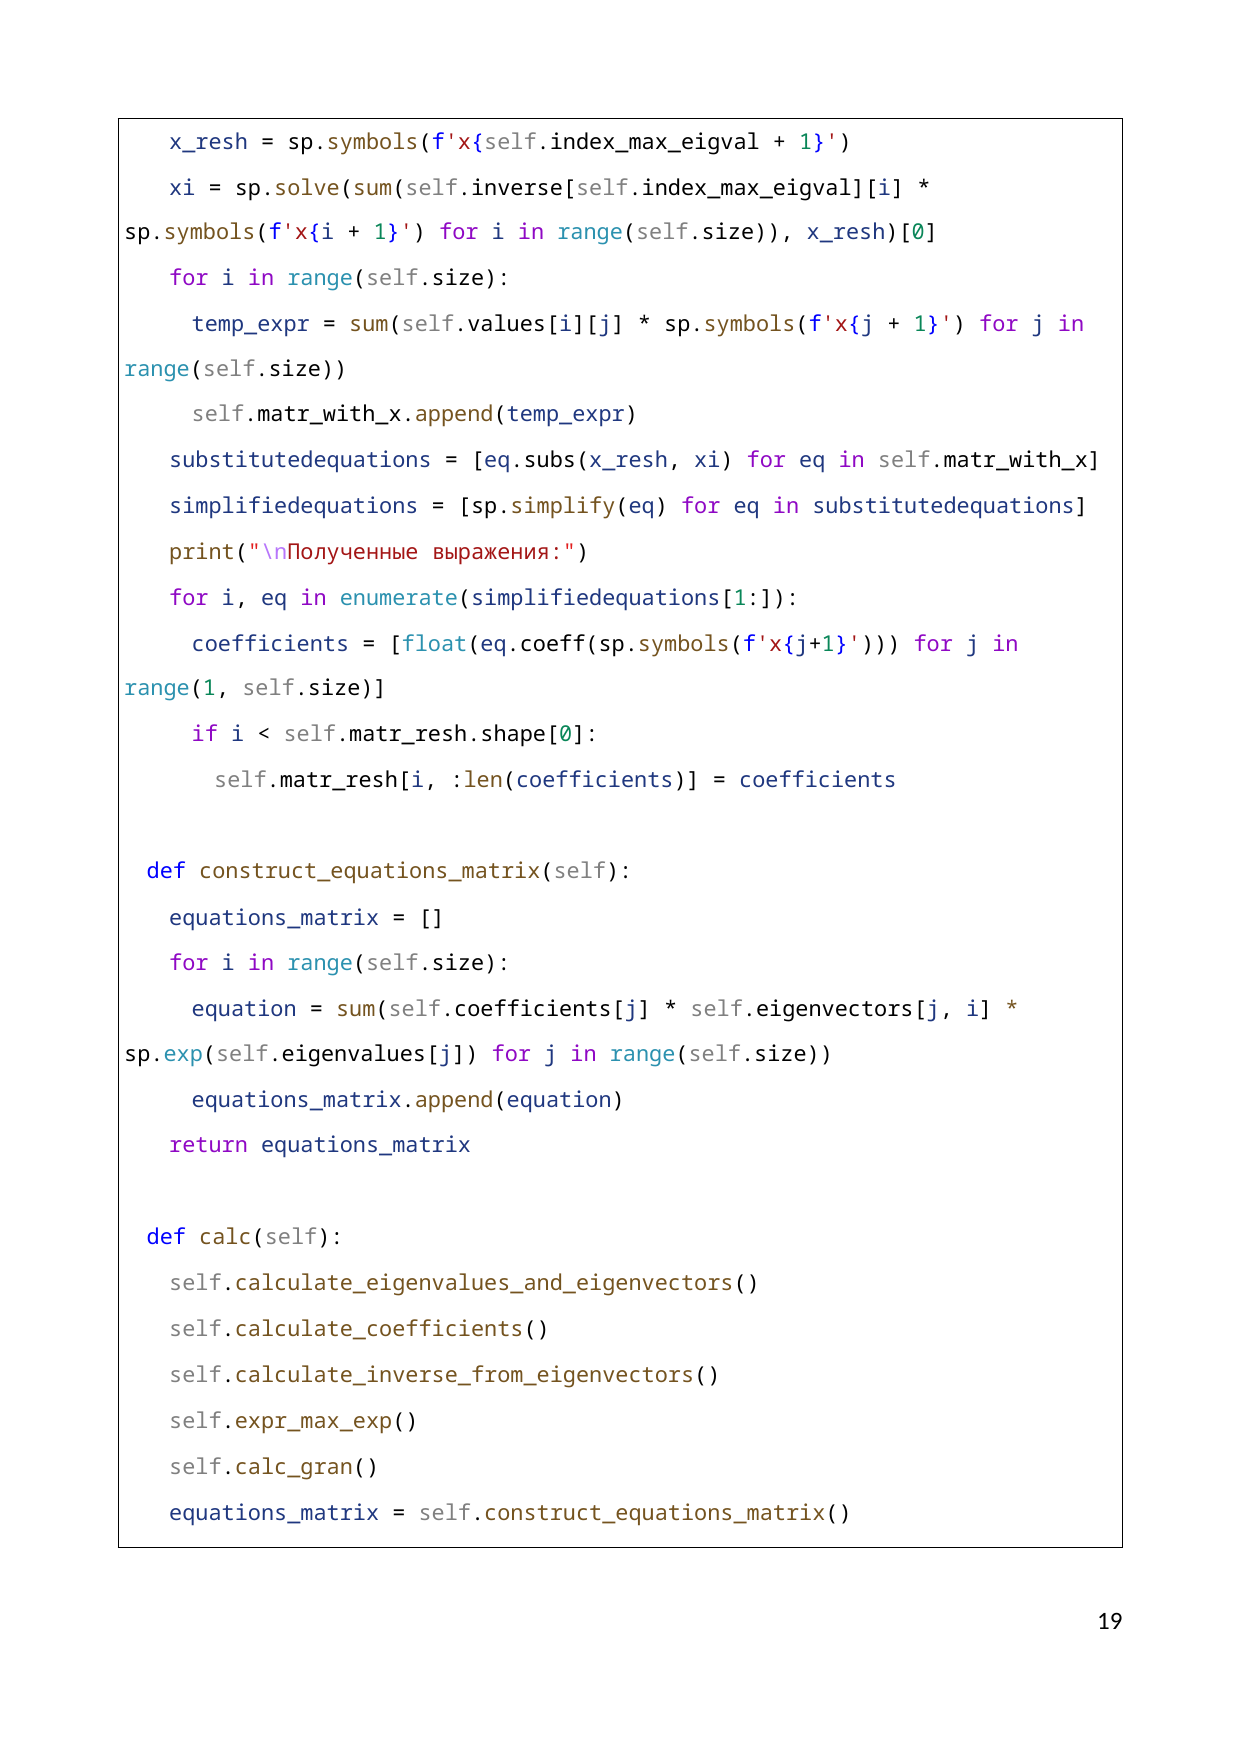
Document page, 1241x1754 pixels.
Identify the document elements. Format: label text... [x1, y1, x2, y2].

table_header x_resh = sp.symbols(f'x{self.index_max_eigval + 1}') xi = sp.solve(sum(self.inverse[self.index_max_eigval][i] * sp.symbols(f'x{i + 1}') for i in range(self.size)), x_resh)[0] for i in range(self.size): temp_expr = sum(self.values[i][j] * sp.symbols(f'x{j + 1}') for j in range(self.size)) self.matr_with_x.append(temp_expr) substitutedequations = [eq.subs(x_resh, xi) for eq in self.matr_with_x] simplifiedequations = [sp.simplify(eq) for eq in substitutedequations] print("\nПолученные выражения:") for i, eq in enumerate(simplifiedequations[1:]): coefficients = [float(eq.coeff(sp.symbols(f'x{j+1}'))) for j in range(1, self.size)] if i < self.matr_resh.shape[0]: self.matr_resh[i, :len(coefficients)] = coefficients def construct_equations_matrix(self): equations_matrix = [] for i in range(self.size): equation = sum(self.coefficients[j] * self.eigenvectors[j, i] * sp.exp(self.eigenvalues[j]) for j in range(self.size)) equations_matrix.append(equation) return equations_matrix def calc(self): self.calculate_eigenvalues_and_eigenvectors() self.calculate_coefficients() self.calculate_inverse_from_eigenvectors() self.expr_max_exp() self.calc_gran() equations_matrix = self.construct_equations_matrix() [119, 119, 1122, 1547]
